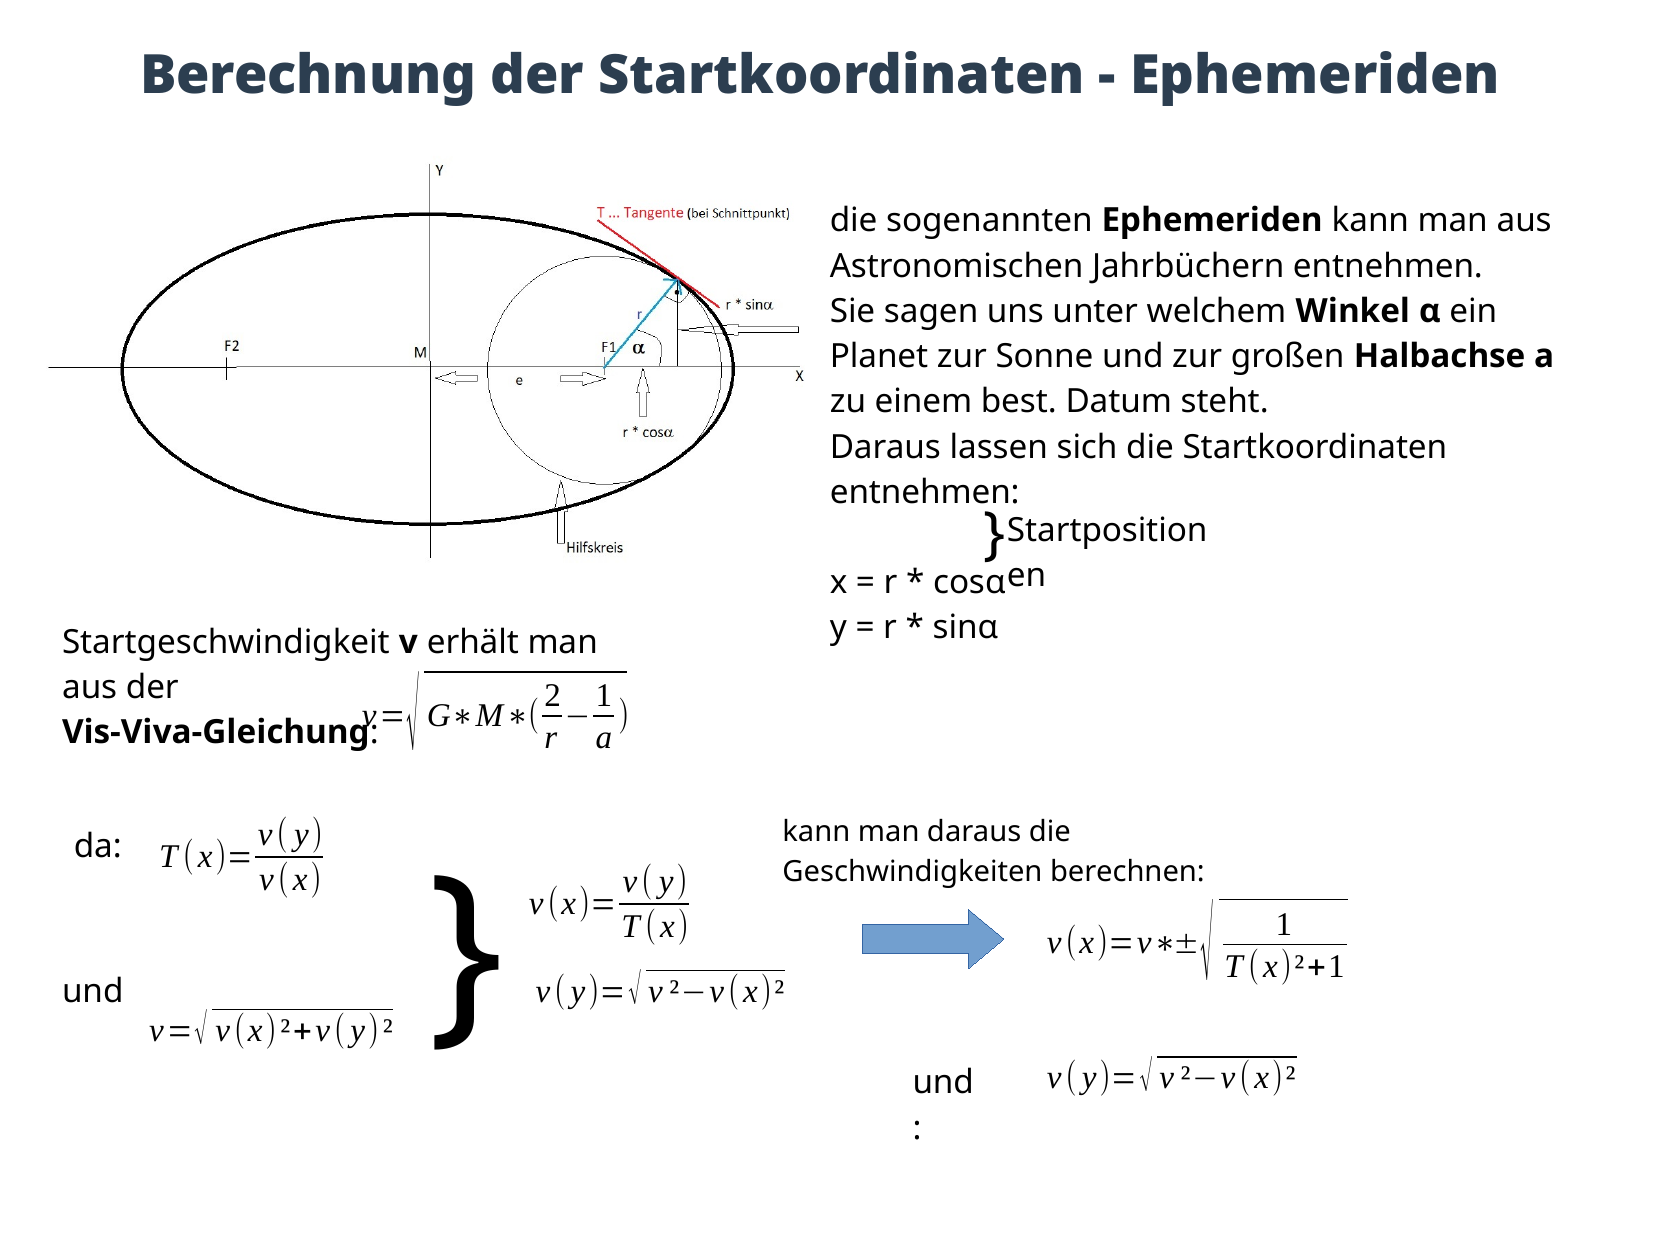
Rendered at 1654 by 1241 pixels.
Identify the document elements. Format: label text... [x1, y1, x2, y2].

text_box die sogenannten Ephemeriden kann man aus Astronomischen Jahrbüchern entnehmen. Sie sagen uns unter welchem Winkel α ein Planet zur Sonne und zur großen Halbachse a zu einem best. Datum steht. Daraus lassen sich die Startkoordinaten entnehmen: x = r * cosα y = r * sinα [814, 188, 1571, 580]
chart [152, 814, 331, 901]
text_box } [968, 484, 1241, 573]
chart [1039, 1055, 1303, 1099]
picture [24, 134, 815, 579]
chart [521, 862, 697, 948]
text_box und: [897, 1051, 993, 1108]
title Berechnung der Startkoordinaten - Ephemeriden [35, 35, 1607, 107]
chart [769, 590, 888, 650]
text_box kann man daraus die Geschwindigkeiten berechnen: [767, 803, 1229, 910]
text_box da: [59, 814, 142, 872]
text_box } [413, 796, 662, 1063]
chart [1039, 897, 1355, 987]
text_box Startgeschwindigkeit v erhält man aus der Vis-Viva-Gleichung: [47, 610, 662, 709]
text_box und [47, 959, 189, 1016]
chart [528, 968, 792, 1012]
chart [354, 670, 635, 756]
chart [141, 1007, 400, 1052]
text_box Startpositionen [992, 498, 1241, 556]
text_box [862, 909, 1004, 969]
